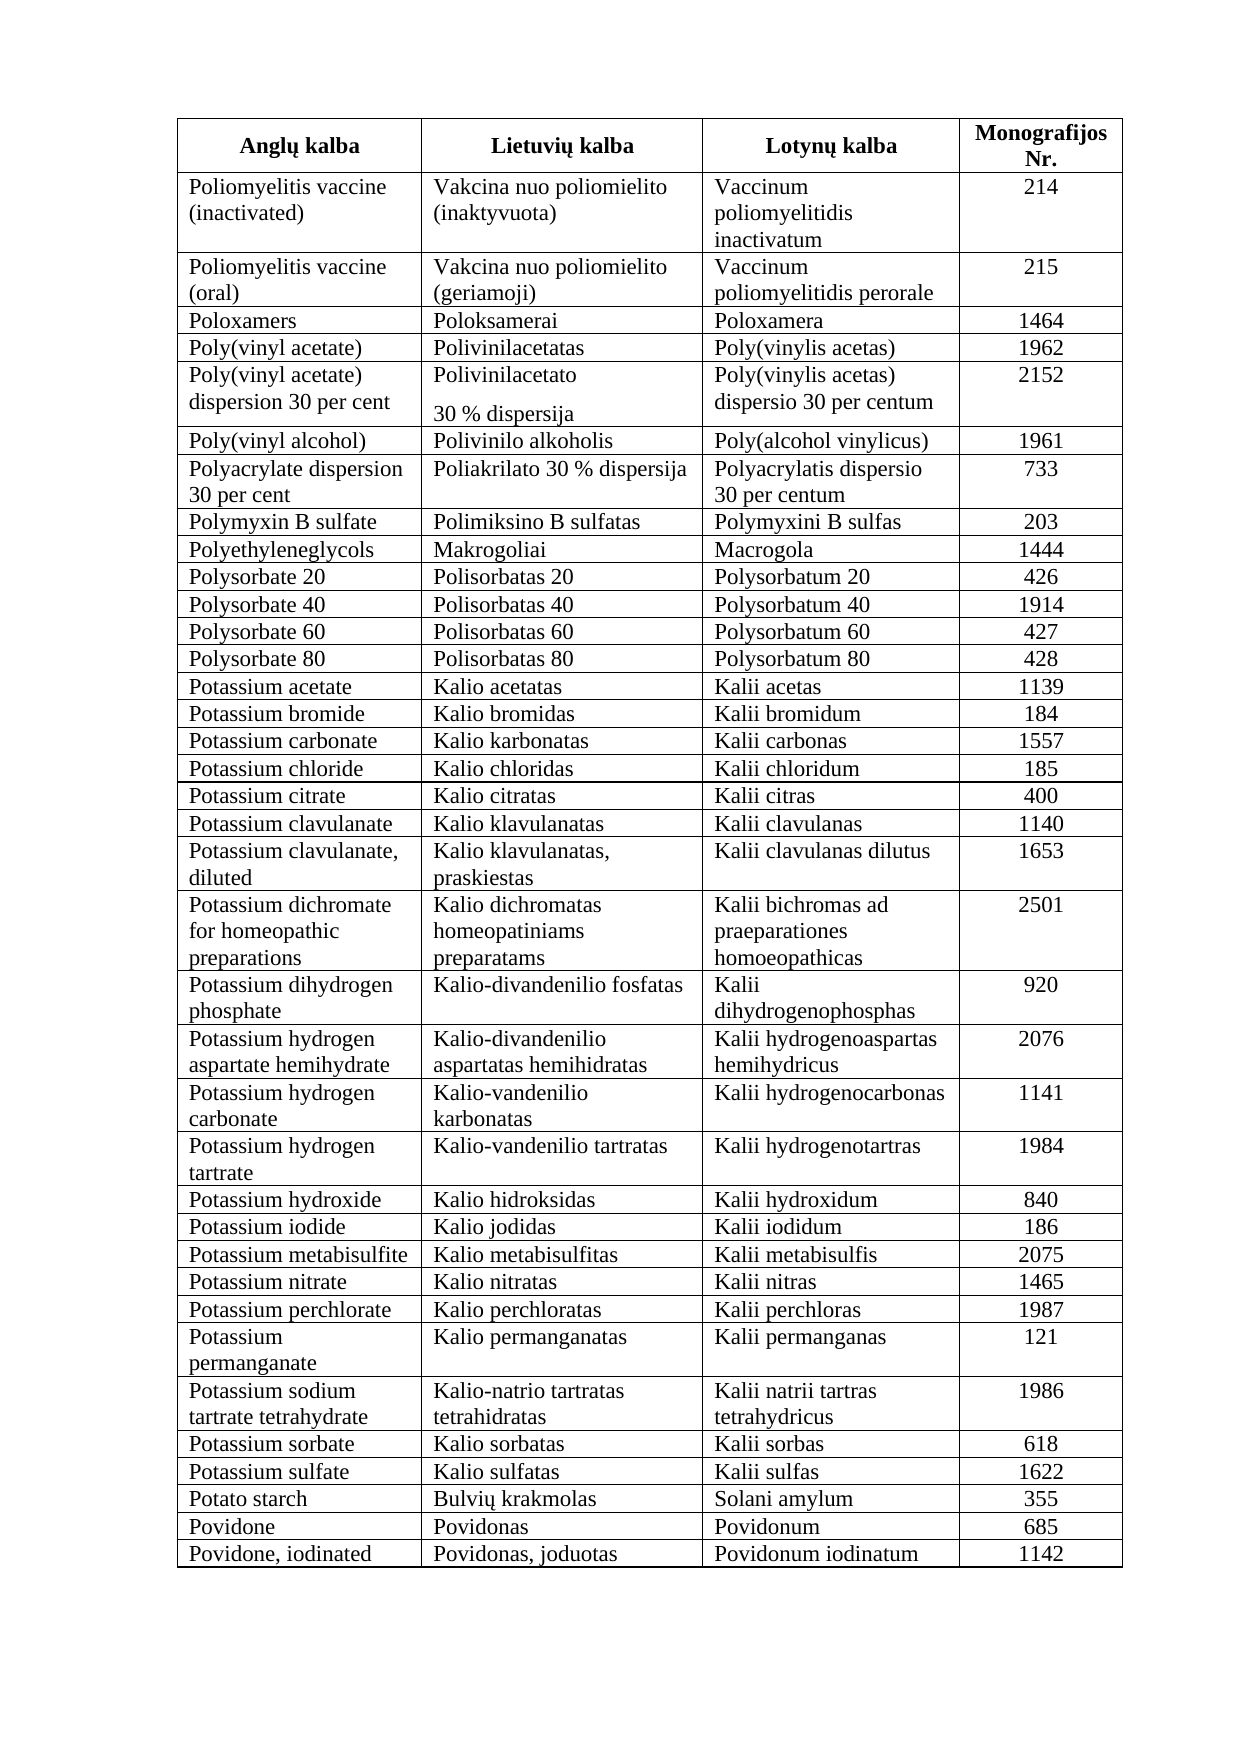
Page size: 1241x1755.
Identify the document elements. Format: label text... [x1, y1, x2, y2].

table_cell 1140 [960, 810, 1122, 836]
table_cell Potassium chloride [178, 755, 421, 781]
table_cell Vakcina nuo poliomielito (inaktyvuota) [422, 173, 702, 252]
table_cell Polysorbatum 40 [703, 591, 959, 617]
table_cell 121 [960, 1323, 1122, 1376]
table_cell Kalii natrii tartras tetrahydricus [703, 1377, 959, 1429]
table_cell Povidonas [422, 1513, 702, 1539]
table_cell Polimiksino B sulfatas [422, 509, 702, 535]
table_cell 2076 [960, 1025, 1122, 1077]
table_cell 1139 [960, 673, 1122, 699]
table_cell 2075 [960, 1241, 1122, 1267]
table_cell Kalio bromidas [422, 700, 702, 727]
table_cell Polysorbatum 60 [703, 618, 959, 644]
table_cell Potassium hydrogen carbonate [178, 1079, 421, 1131]
table_cell 1914 [960, 591, 1122, 617]
table_cell Potassium bromide [178, 700, 421, 727]
table_header Lietuvių kalba [422, 119, 702, 172]
table_cell Kalii hydrogenoaspartas hemihydricus [703, 1025, 959, 1077]
table_cell Poloxamers [178, 307, 421, 333]
table_cell 427 [960, 618, 1122, 644]
table_cell Potassium carbonate [178, 728, 421, 754]
table_cell 2152 [960, 362, 1122, 426]
table_cell Polymyxini B sulfas [703, 509, 959, 535]
table_cell 733 [960, 455, 1122, 507]
table_header Lotynų kalba [703, 119, 959, 172]
table_cell Kalio citratas [422, 783, 702, 809]
table_cell Makrogoliai [422, 536, 702, 562]
table_cell Kalio klavulanatas, praskiestas [422, 837, 702, 890]
table_cell Kalio nitratas [422, 1268, 702, 1294]
table_header Anglų kalba [178, 119, 421, 172]
table_cell Poloxamera [703, 307, 959, 333]
table_cell 185 [960, 755, 1122, 781]
table_cell 203 [960, 509, 1122, 535]
table_cell Polymyxin B sulfate [178, 509, 421, 535]
table_cell Polivinilacetatas [422, 334, 702, 361]
table_cell 1141 [960, 1079, 1122, 1131]
table_cell Kalio permanganatas [422, 1323, 702, 1376]
table_cell Potassium dihydrogen phosphate [178, 971, 421, 1024]
table_cell 1984 [960, 1132, 1122, 1185]
table_cell Polysorbate 40 [178, 591, 421, 617]
table_cell Kalii bichromas ad praeparationes homoeopathicas [703, 891, 959, 970]
table_cell 184 [960, 700, 1122, 727]
table_cell Macrogola [703, 536, 959, 562]
table_cell 1444 [960, 536, 1122, 562]
table_cell 1622 [960, 1458, 1122, 1484]
table_cell 1557 [960, 728, 1122, 754]
table_cell Poliakrilato 30 % dispersija [422, 455, 702, 507]
table_cell Polisorbatas 20 [422, 563, 702, 589]
table_cell Kalii sorbas [703, 1431, 959, 1457]
table_cell Povidone, iodinated [178, 1540, 421, 1566]
table_cell Kalii bromidum [703, 700, 959, 727]
table_cell 2501 [960, 891, 1122, 970]
table_cell Polyacrylatis dispersio 30 per centum [703, 455, 959, 507]
table_cell Bulvių krakmolas [422, 1485, 702, 1512]
table_cell Poloksamerai [422, 307, 702, 333]
table_cell Kalii acetas [703, 673, 959, 699]
table_cell Povidonas, joduotas [422, 1540, 702, 1566]
table_cell Potassium citrate [178, 783, 421, 809]
table_cell Povidonum iodinatum [703, 1540, 959, 1566]
table_cell Kalii hydrogenocarbonas [703, 1079, 959, 1131]
table_cell Kalio dichromatas homeopatiniams preparatams [422, 891, 702, 970]
table_cell Polisorbatas 40 [422, 591, 702, 617]
table_cell Kalii clavulanas dilutus [703, 837, 959, 890]
table_cell Vakcina nuo poliomielito (geriamoji) [422, 253, 702, 306]
table_cell Polisorbatas 80 [422, 645, 702, 672]
table_cell 215 [960, 253, 1122, 306]
table_cell Kalii nitras [703, 1268, 959, 1294]
table_cell Potassium hydrogen aspartate hemihydrate [178, 1025, 421, 1077]
table_cell 1142 [960, 1540, 1122, 1566]
table_cell Polysorbatum 20 [703, 563, 959, 589]
table_cell 1653 [960, 837, 1122, 890]
table_cell Potassium sorbate [178, 1431, 421, 1457]
table_cell Potassium sodium tartrate tetrahydrate [178, 1377, 421, 1429]
table_cell Poliomyelitis vaccine (inactivated) [178, 173, 421, 252]
table_cell Kalii metabisulfis [703, 1241, 959, 1267]
table_cell Poly(vinyl acetate) dispersion 30 per cent [178, 362, 421, 426]
table_cell Kalii iodidum [703, 1214, 959, 1240]
table_cell Polisorbatas 60 [422, 618, 702, 644]
table_cell 428 [960, 645, 1122, 672]
table_cell Poliomyelitis vaccine (oral) [178, 253, 421, 306]
table_cell Vaccinum poliomyelitidis perorale [703, 253, 959, 306]
table_cell Povidone [178, 1513, 421, 1539]
table_cell 186 [960, 1214, 1122, 1240]
table_cell 685 [960, 1513, 1122, 1539]
table_cell 1987 [960, 1296, 1122, 1322]
table_cell Poly(alcohol vinylicus) [703, 427, 959, 454]
table_cell Kalii chloridum [703, 755, 959, 781]
table_cell Potassium clavulanate [178, 810, 421, 836]
table_cell Solani amylum [703, 1485, 959, 1512]
table_cell Potassium acetate [178, 673, 421, 699]
table_cell 400 [960, 783, 1122, 809]
table_cell Kalio acetatas [422, 673, 702, 699]
table_cell Kalio-divandenilio fosfatas [422, 971, 702, 1024]
table_cell 1464 [960, 307, 1122, 333]
table_cell Poly(vinyl alcohol) [178, 427, 421, 454]
table_cell Kalio hidroksidas [422, 1186, 702, 1212]
table_cell Vaccinum poliomyelitidis inactivatum [703, 173, 959, 252]
table_cell Kalio perchloratas [422, 1296, 702, 1322]
table_cell Potassium dichromate for homeopathic preparations [178, 891, 421, 970]
table_cell 1961 [960, 427, 1122, 454]
table_cell Polivinilo alkoholis [422, 427, 702, 454]
table_header Monografijos Nr. [960, 119, 1122, 172]
table_cell Polyacrylate dispersion 30 per cent [178, 455, 421, 507]
table_cell 214 [960, 173, 1122, 252]
table_cell Kalii sulfas [703, 1458, 959, 1484]
table_cell Potassium hydroxide [178, 1186, 421, 1212]
table_cell Potassium iodide [178, 1214, 421, 1240]
table_cell Kalii perchloras [703, 1296, 959, 1322]
table_cell 618 [960, 1431, 1122, 1457]
table_cell Potassium perchlorate [178, 1296, 421, 1322]
table_cell 1962 [960, 334, 1122, 361]
table_cell Kalii hydroxidum [703, 1186, 959, 1212]
table_cell Poly(vinyl acetate) [178, 334, 421, 361]
table_cell Kalii citras [703, 783, 959, 809]
table_cell Kalii dihydrogenophosphas [703, 971, 959, 1024]
table_cell Potassium nitrate [178, 1268, 421, 1294]
table_cell Kalio sulfatas [422, 1458, 702, 1484]
table_cell Kalio-divandenilio aspartatas hemihidratas [422, 1025, 702, 1077]
table_cell Kalio-vandenilio karbonatas [422, 1079, 702, 1131]
table_cell Kalio klavulanatas [422, 810, 702, 836]
table_cell Kalii clavulanas [703, 810, 959, 836]
table_cell Kalio-natrio tartratas tetrahidratas [422, 1377, 702, 1429]
table_cell Potato starch [178, 1485, 421, 1512]
table_cell Potassium clavulanate, diluted [178, 837, 421, 890]
table_cell 1986 [960, 1377, 1122, 1429]
table_cell 1465 [960, 1268, 1122, 1294]
table_cell Kalio-vandenilio tartratas [422, 1132, 702, 1185]
table_cell 840 [960, 1186, 1122, 1212]
table_cell Poly(vinylis acetas) dispersio 30 per centum [703, 362, 959, 426]
table_cell Polysorbate 80 [178, 645, 421, 672]
table_cell Polysorbatum 80 [703, 645, 959, 672]
table_cell Kalio sorbatas [422, 1431, 702, 1457]
table_cell Kalio jodidas [422, 1214, 702, 1240]
table_cell Polysorbate 20 [178, 563, 421, 589]
table_cell Kalio karbonatas [422, 728, 702, 754]
table_cell Polyethyleneglycols [178, 536, 421, 562]
table_cell 920 [960, 971, 1122, 1024]
table_cell Kalii hydrogenotartras [703, 1132, 959, 1185]
table_cell Povidonum [703, 1513, 959, 1539]
table_cell Poly(vinylis acetas) [703, 334, 959, 361]
table_cell Kalii permanganas [703, 1323, 959, 1376]
table_cell Kalio metabisulfitas [422, 1241, 702, 1267]
table_cell Potassium hydrogen tartrate [178, 1132, 421, 1185]
table_cell 355 [960, 1485, 1122, 1512]
table_cell Kalii carbonas [703, 728, 959, 754]
table_cell Potassium metabisulfite [178, 1241, 421, 1267]
table_cell Polivinilacetato 30 % dispersija [422, 362, 702, 426]
table_cell Polysorbate 60 [178, 618, 421, 644]
table_cell Potassium sulfate [178, 1458, 421, 1484]
table_cell Kalio chloridas [422, 755, 702, 781]
table_cell 426 [960, 563, 1122, 589]
table_cell Potassium permanganate [178, 1323, 421, 1376]
